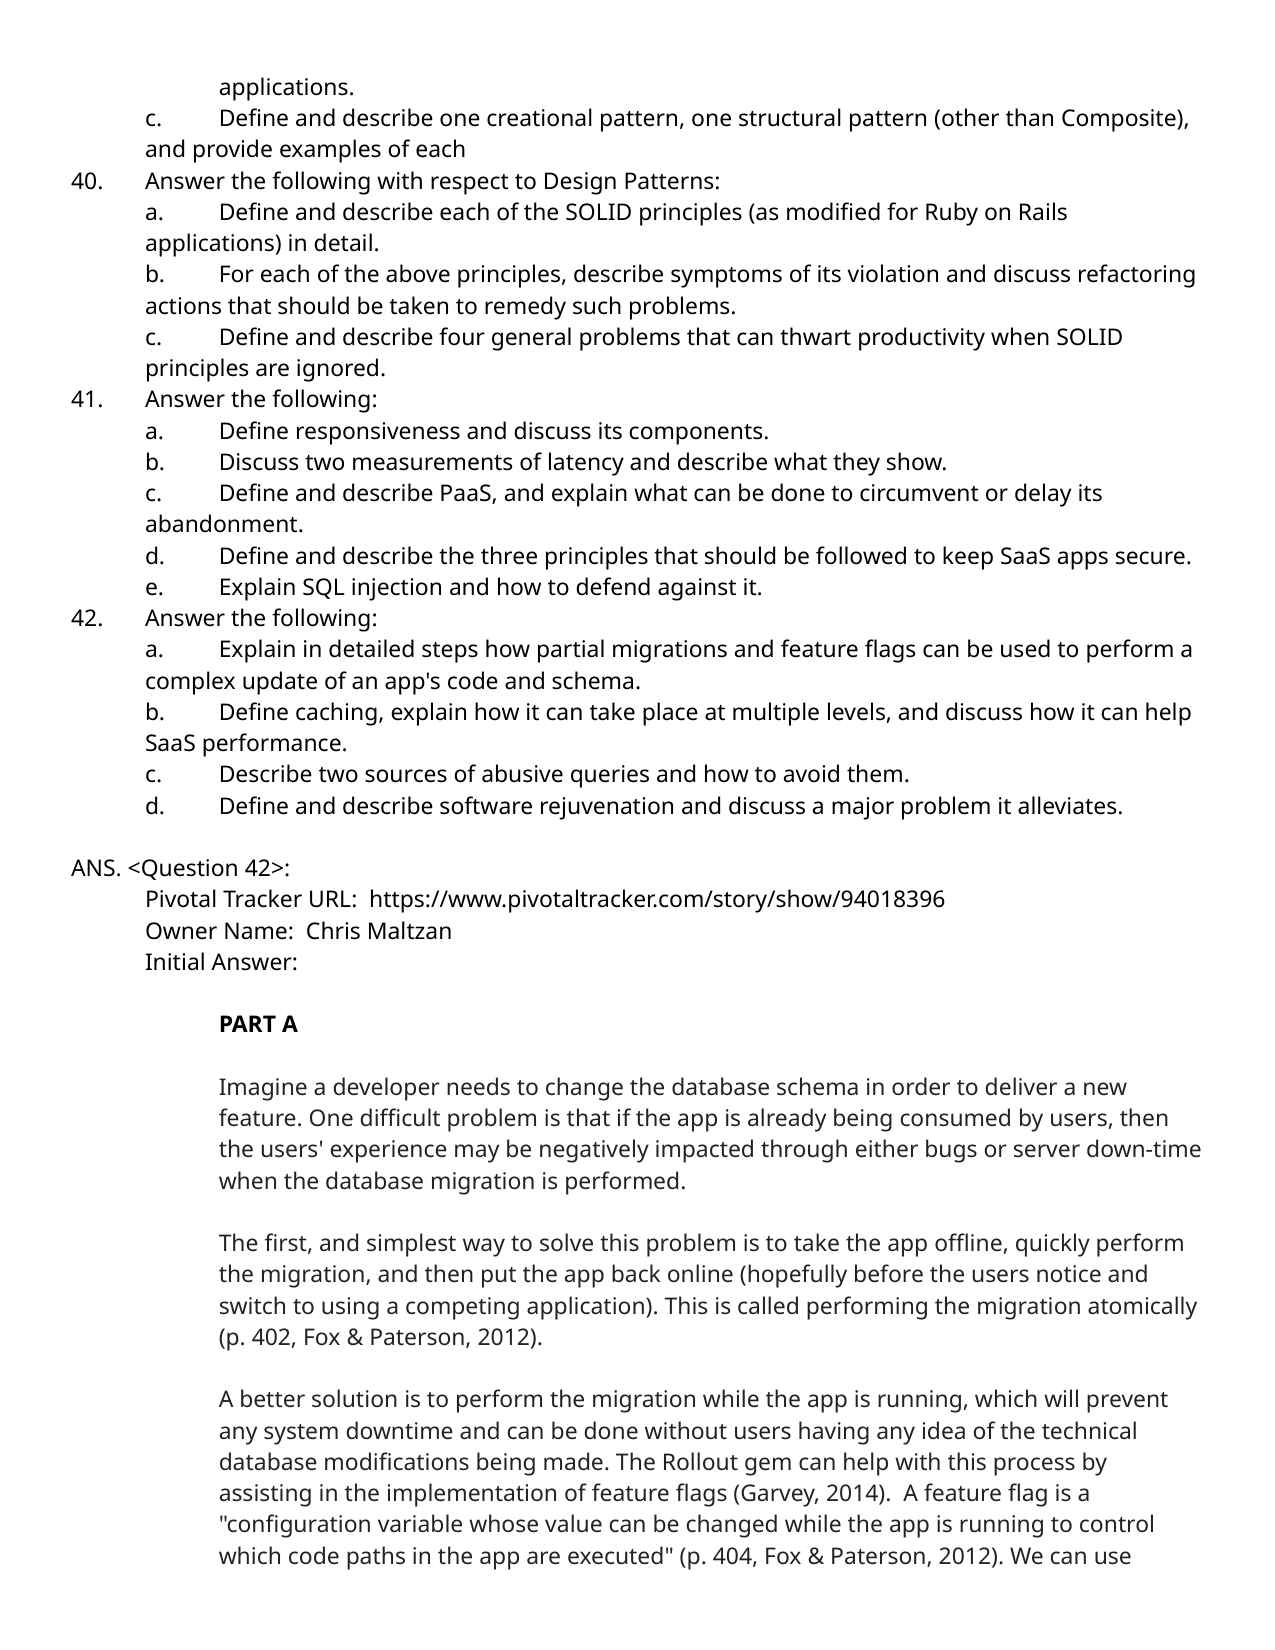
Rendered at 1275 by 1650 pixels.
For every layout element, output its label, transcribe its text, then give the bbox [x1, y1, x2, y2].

text d. Define and describe software rejuvenation and discuss a major problem it alleviates. [145, 789, 1204, 821]
text 42. Answer the following: [71, 602, 1204, 633]
text c. Define and describe one creational pattern, one structural pattern (other than Composite), and provide examples of each [145, 102, 1204, 164]
text a. Define and describe each of the SOLID principles (as modified for Ruby on Rails applications) in detail. [145, 196, 1204, 258]
text Imagine a developer needs to change the database schema in order to deliver a new feature. One difficult problem is that if the app is already being consumed by users, then the users' experience may be negatively impacted through either bugs or server down-time when the database migration is performed. The first, and simplest way to solve this problem is to take the app offline, quickly perform the migration, and then put the app back online (hopefully before the users notice and switch to using a competing application). This is called performing the migration atomically (p. 402, Fox & Paterson, 2012). A better solution is to perform the migration while the app is running, which will prevent any system downtime and can be done without users having any idea of the technical database modifications being made. The Rollout gem can help with this process by assisting in the implementation of feature flags (Garvey, 2014). A feature flag is a "configuration variable whose value can be changed while the app is running to control which code paths in the app are executed" (p. 404, Fox & Paterson, 2012). We can use [218, 1071, 1204, 1571]
text c. Define and describe four general problems that can thwart productivity when SOLID principles are ignored. [145, 321, 1204, 383]
text e. Explain SQL injection and how to defend against it. [145, 571, 1204, 602]
text ANS. <Question 42>: [71, 852, 1204, 883]
text PART A [218, 1008, 1204, 1039]
text 40. Answer the following with respect to Design Patterns: [71, 164, 1204, 196]
text Pivotal Tracker URL: https://www.pivotaltracker.com/story/show/94018396 [145, 883, 1204, 914]
text b. For each of the above principles, describe symptoms of its violation and discuss refactoring actions that should be taken to remedy such problems. [145, 258, 1204, 321]
text c. Describe two sources of abusive queries and how to avoid them. [145, 758, 1204, 789]
text Initial Answer: [145, 946, 1204, 977]
text 41. Answer the following: [71, 383, 1204, 414]
text Owner Name: Chris Maltzan [145, 914, 1204, 946]
text a. Define responsiveness and discuss its components. [145, 414, 1204, 446]
text c. Define and describe PaaS, and explain what can be done to circumvent or delay its abandonment. [145, 477, 1204, 539]
text b. Define caching, explain how it can take place at multiple levels, and discuss how it can help SaaS performance. [145, 696, 1204, 758]
text b. Discuss two measurements of latency and describe what they show. [145, 446, 1204, 477]
text d. Define and describe the three principles that should be followed to keep SaaS apps secure. [145, 539, 1204, 571]
text applications. [218, 71, 1204, 102]
text a. Explain in detailed steps how partial migrations and feature flags can be used to perform a complex update of an app's code and schema. [145, 633, 1204, 696]
